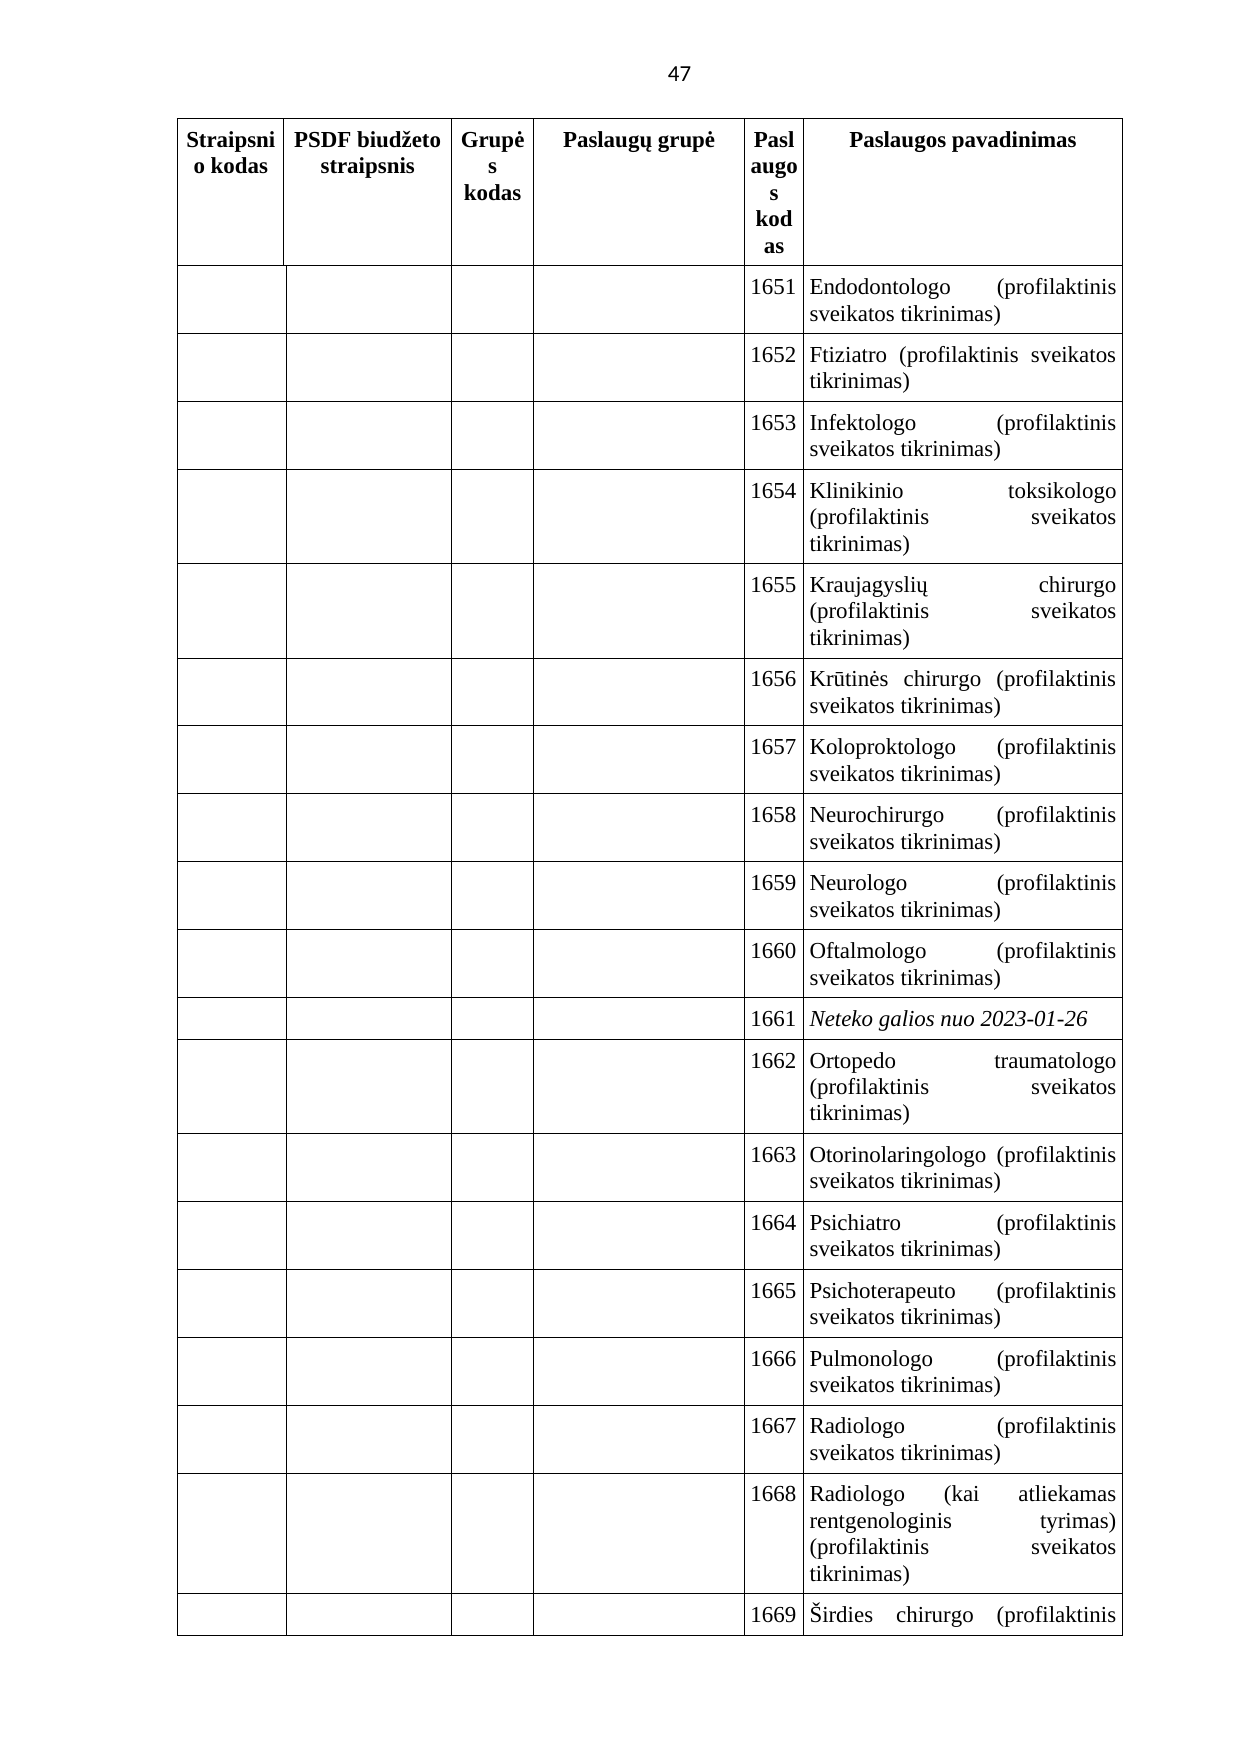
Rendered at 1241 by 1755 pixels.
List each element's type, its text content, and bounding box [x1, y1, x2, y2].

table_cell 1654 [745, 470, 803, 563]
table_cell [534, 1594, 744, 1634]
table_header Paslaugų grupė [534, 119, 744, 265]
table_cell [452, 470, 533, 563]
table_cell [534, 470, 744, 563]
table_cell [287, 266, 451, 333]
table_cell [452, 402, 533, 469]
table_cell [287, 659, 451, 725]
table_cell [534, 334, 744, 401]
table_cell 1659 [745, 862, 803, 929]
table_cell [287, 1406, 451, 1472]
table_cell [452, 1474, 533, 1593]
table_cell [452, 1202, 533, 1269]
table_cell Oftalmologo (profilaktinis sveikatos tikrinimas) [804, 930, 1122, 997]
table_cell Neurochirurgo (profilaktinis sveikatos tikrinimas) [804, 794, 1122, 861]
table_cell [287, 1474, 451, 1593]
table_cell [287, 794, 451, 861]
table_cell [534, 930, 744, 997]
table_cell Otorinolaringologo (profilaktinis sveikatos tikrinimas) [804, 1134, 1122, 1201]
table_cell [178, 266, 286, 333]
table_cell [178, 334, 286, 401]
table_cell [287, 998, 451, 1038]
table_cell [178, 930, 286, 997]
table_cell 1657 [745, 726, 803, 793]
table_cell [287, 1134, 451, 1201]
table_cell [534, 1040, 744, 1133]
table_cell 1656 [745, 659, 803, 725]
table_cell [534, 726, 744, 793]
table_cell Psichoterapeuto (profilaktinis sveikatos tikrinimas) [804, 1270, 1122, 1337]
table_cell [452, 930, 533, 997]
table_cell [452, 1134, 533, 1201]
table_cell [534, 1202, 744, 1269]
table_cell Endodontologo (profilaktinis sveikatos tikrinimas) [804, 266, 1122, 333]
table_cell [534, 794, 744, 861]
table_cell [452, 998, 533, 1038]
table_cell [534, 266, 744, 333]
table_cell 1668 [745, 1474, 803, 1593]
table_cell [452, 564, 533, 657]
table_cell [178, 1474, 286, 1593]
table_cell Krūtinės chirurgo (profilaktinis sveikatos tikrinimas) [804, 659, 1122, 725]
table_cell [287, 726, 451, 793]
table_cell [178, 1134, 286, 1201]
table_cell [287, 1594, 451, 1634]
table_cell [534, 402, 744, 469]
table_cell Radiologo (profilaktinis sveikatos tikrinimas) [804, 1406, 1122, 1472]
table_cell [534, 1134, 744, 1201]
table_cell [452, 266, 533, 333]
table_cell Radiologo (kai atliekamas rentgenologinis tyrimas) (profilaktinis sveikatos tikrinimas) [804, 1474, 1122, 1593]
table_cell 1667 [745, 1406, 803, 1472]
table_cell [534, 1338, 744, 1404]
table_cell Pulmonologo (profilaktinis sveikatos tikrinimas) [804, 1338, 1122, 1404]
table_cell [287, 930, 451, 997]
table_cell [178, 402, 286, 469]
table_cell [452, 1406, 533, 1472]
table_header Grupės kodas [452, 119, 533, 265]
table_cell [178, 862, 286, 929]
table_cell 1666 [745, 1338, 803, 1404]
table_cell [178, 1338, 286, 1404]
table_cell [178, 470, 286, 563]
table_header PSDF biudžeto straipsnis [284, 119, 451, 265]
table_cell [452, 1338, 533, 1404]
table_cell 1658 [745, 794, 803, 861]
table_cell [534, 659, 744, 725]
table_cell [452, 794, 533, 861]
table_cell [178, 659, 286, 725]
table_cell [178, 1406, 286, 1472]
table_cell 1669 [745, 1594, 803, 1634]
table_cell 1653 [745, 402, 803, 469]
table_cell [452, 1040, 533, 1133]
table_cell [287, 564, 451, 657]
table_cell Ftiziatro (profilaktinis sveikatos tikrinimas) [804, 334, 1122, 401]
table_cell [287, 862, 451, 929]
table_cell [178, 726, 286, 793]
table_cell [178, 1040, 286, 1133]
table_cell [287, 1202, 451, 1269]
table_header Paslaugos kodas [745, 119, 803, 265]
table_cell Širdies chirurgo (profilaktinis [804, 1594, 1122, 1634]
table_cell 1652 [745, 334, 803, 401]
table_cell [178, 564, 286, 657]
table_cell Neurologo (profilaktinis sveikatos tikrinimas) [804, 862, 1122, 929]
table_cell [178, 1202, 286, 1269]
table_cell 1660 [745, 930, 803, 997]
table_cell 1664 [745, 1202, 803, 1269]
table_cell Klinikinio toksikologo (profilaktinis sveikatos tikrinimas) [804, 470, 1122, 563]
table_cell [287, 1338, 451, 1404]
table_cell Ortopedo traumatologo (profilaktinis sveikatos tikrinimas) [804, 1040, 1122, 1133]
table_cell Koloproktologo (profilaktinis sveikatos tikrinimas) [804, 726, 1122, 793]
table_cell [452, 1594, 533, 1634]
table_cell Psichiatro (profilaktinis sveikatos tikrinimas) [804, 1202, 1122, 1269]
table_cell [534, 1406, 744, 1472]
table_cell Neteko galios nuo 2023-01-26 [804, 998, 1122, 1038]
table_cell [287, 1040, 451, 1133]
table_cell Infektologo (profilaktinis sveikatos tikrinimas) [804, 402, 1122, 469]
table_cell [287, 470, 451, 563]
table_cell Kraujagyslių chirurgo (profilaktinis sveikatos tikrinimas) [804, 564, 1122, 657]
table_cell [452, 726, 533, 793]
table_cell [178, 1270, 286, 1337]
table_cell [534, 564, 744, 657]
table_cell 1651 [745, 266, 803, 333]
table_cell 1655 [745, 564, 803, 657]
table_cell [287, 1270, 451, 1337]
table_cell 1661 [745, 998, 803, 1038]
table_cell [452, 1270, 533, 1337]
table_cell [534, 1474, 744, 1593]
table_cell [534, 998, 744, 1038]
table_cell [287, 402, 451, 469]
table_cell [534, 862, 744, 929]
table_cell [452, 862, 533, 929]
table_header Paslaugos pavadinimas [804, 119, 1122, 265]
table_header Straipsnio kodas [178, 119, 283, 265]
table_cell [178, 1594, 286, 1634]
table_cell [452, 334, 533, 401]
table_cell 1663 [745, 1134, 803, 1201]
table_cell 1662 [745, 1040, 803, 1133]
table_cell [287, 334, 451, 401]
table_cell [178, 998, 286, 1038]
table_cell [178, 794, 286, 861]
table_cell [452, 659, 533, 725]
table_cell [534, 1270, 744, 1337]
table_cell 1665 [745, 1270, 803, 1337]
